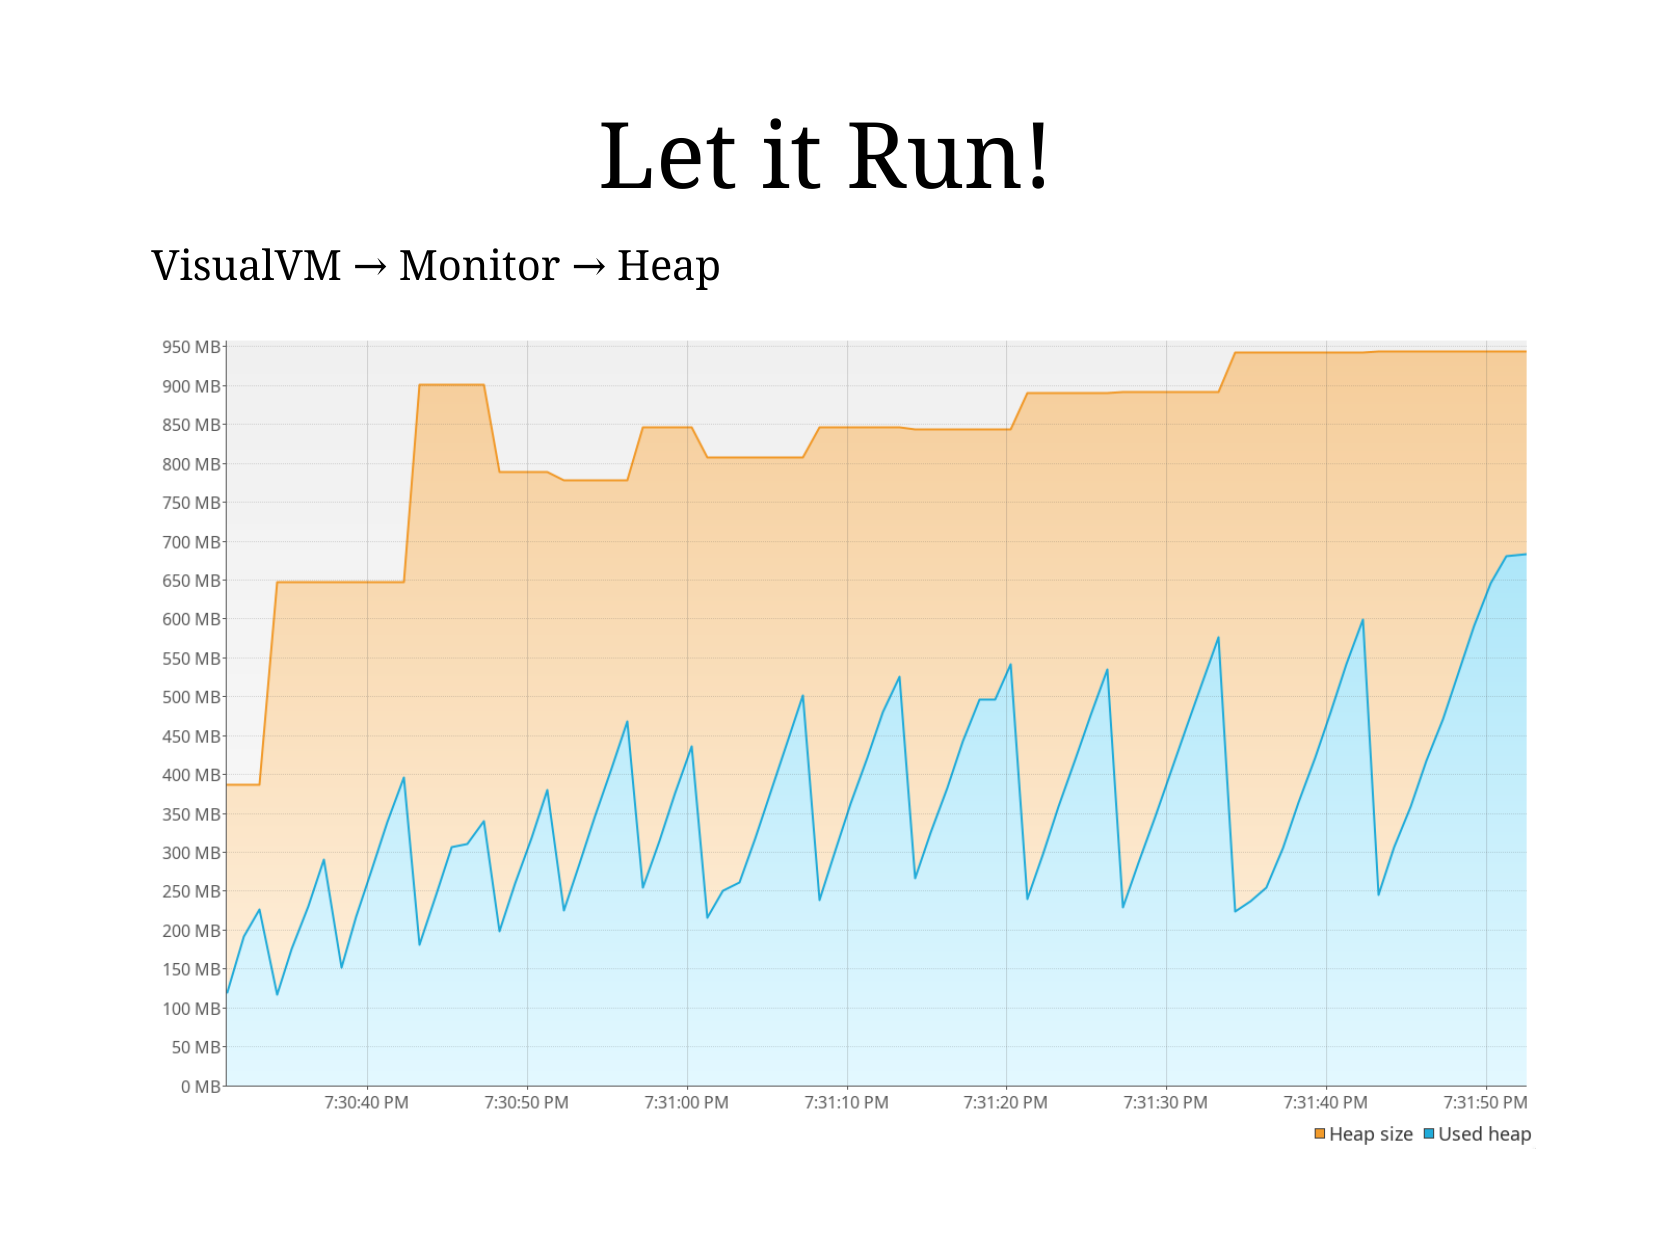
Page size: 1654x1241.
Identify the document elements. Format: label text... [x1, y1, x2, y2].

picture [153, 330, 1536, 1155]
title Let it Run! [82, 49, 1571, 257]
text_box VisualVM → Monitor → Heap [136, 228, 751, 301]
